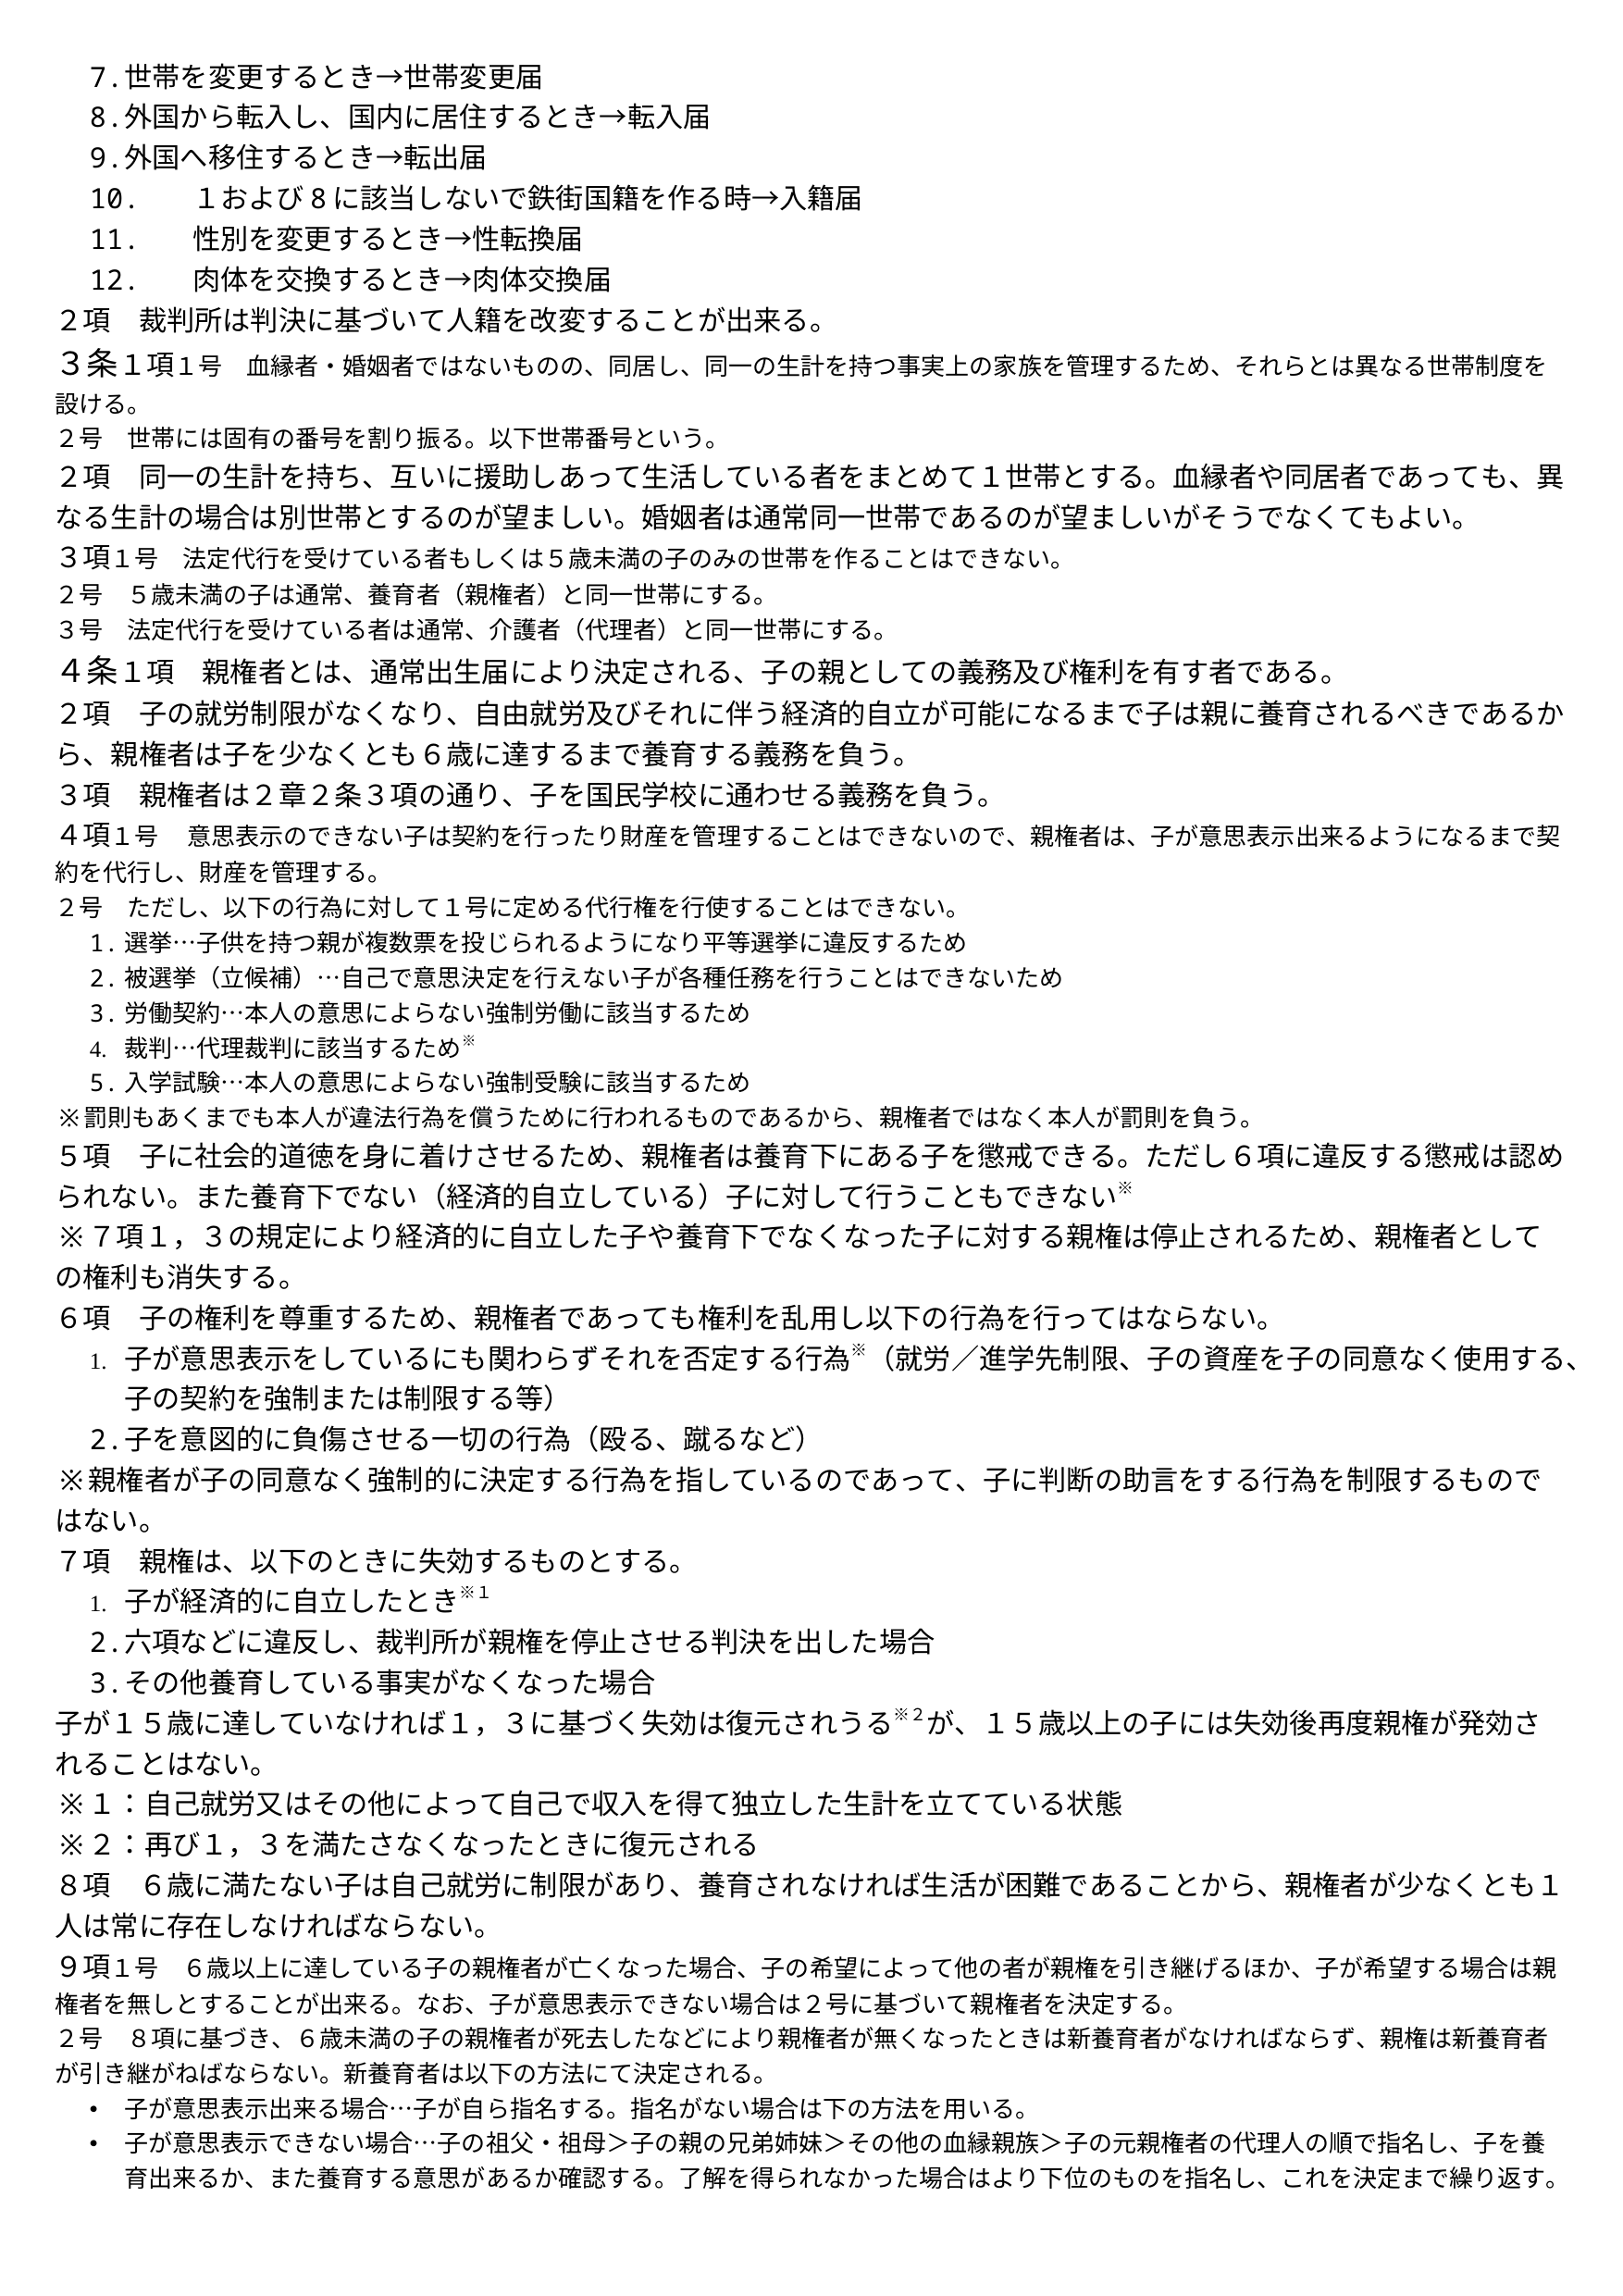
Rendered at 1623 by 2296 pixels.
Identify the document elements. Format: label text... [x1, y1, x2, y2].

text ※２：再び１，３を満たさなくなったときに復元される [55, 1823, 1568, 1863]
text ２号 ５歳未満の子は通常、養育者（親権者）と同一世帯にする。 [55, 576, 1568, 611]
list 外国へ移住するとき→転出届 [90, 136, 1568, 177]
text ４項１号 意思表示のできない子は契約を行ったり財産を管理することはできないので、親権者は、子が意思表示出来るようになるまで契約を代行し、財産を管理する。 [55, 813, 1568, 888]
text ６項 子の権利を尊重するため、親権者であっても権利を乱用し以下の行為を行ってはならない。 [55, 1296, 1568, 1336]
text ９項１号 ６歳以上に達している子の親権者が亡くなった場合、子の希望によって他の者が親権を引き継げるほか、子が希望する場合は親権者を無しとすることが出来る。なお、子が意思表示できない場合は２号に基づいて親権者を決定する。 [55, 1944, 1568, 2019]
text ※１：自己就労又はその他によって自己で収入を得て独立した生計を立てている状態 [55, 1782, 1568, 1823]
text ３条１項１号 血縁者・婚姻者ではないものの、同居し、同一の生計を持つ事実上の家族を管理するため、それらとは異なる世帯制度を設ける。 [55, 339, 1568, 419]
text ３項１号 法定代行を受けている者もしくは５歳未満の子のみの世帯を作ることはできない。 [55, 536, 1568, 576]
list 労働契約…本人の意思によらない強制労働に該当するため [90, 994, 1568, 1029]
list その他養育している事実がなくなった場合 [90, 1660, 1568, 1701]
list 子が意思表示できない場合…子の祖父・祖母＞子の親の兄弟姉妹＞その他の血縁親族＞子の元親権者の代理人の順で指名し、子を養育出来るか、また養育する意思があるか確認する。了解を得られなかった場合はより下位のものを指名し、これを決定まで繰り返す。 [90, 2125, 1568, 2194]
list 子が意思表示出来る場合…子が自ら指名する。指名がない場合は下の方法を用いる。 [90, 2090, 1568, 2125]
text ２号 世帯には固有の番号を割り振る。以下世帯番号という。 [55, 419, 1568, 454]
list 入学試験…本人の意思によらない強制受験に該当するため [90, 1063, 1568, 1098]
list 裁判…代理裁判に該当するため※ [90, 1029, 1568, 1063]
text ※罰則もあくまでも本人が違法行為を償うために行われるものであるから、親権者ではなく本人が罰則を負う。 [55, 1098, 1568, 1134]
list 被選挙（立候補）…自己で意思決定を行えない子が各種任務を行うことはできないため [90, 959, 1568, 994]
text 子が１５歳に達していなければ１，３に基づく失効は復元されうる※２が、１５歳以上の子には失効後再度親権が発効されることはない。 [55, 1701, 1568, 1782]
text ２項 裁判所は判決に基づいて人籍を改変することが出来る。 [55, 298, 1568, 339]
list 子が意思表示をしているにも関わらずそれを否定する行為※（就労／進学先制限、子の資産を子の同意なく使用する、子の契約を強制または制限する等） [90, 1336, 1568, 1418]
text ３号 法定代行を受けている者は通常、介護者（代理者）と同一世帯にする。 [55, 611, 1568, 646]
list 子が経済的に自立したとき※１ [90, 1580, 1568, 1620]
list 世帯を変更するとき→世帯変更届 [90, 55, 1568, 95]
text ８項 ６歳に満たない子は自己就労に制限があり、養育されなければ生活が困難であることから、親権者が少なくとも１人は常に存在しなければならない。 [55, 1863, 1568, 1944]
list 選挙…子供を持つ親が複数票を投じられるようになり平等選挙に違反するため [90, 924, 1568, 959]
list 性別を変更するとき→性転換届 [90, 217, 1568, 257]
text ７項 親権は、以下のときに失効するものとする。 [55, 1539, 1568, 1580]
text ２項 子の就労制限がなくなり、自由就労及びそれに伴う経済的自立が可能になるまで子は親に養育されるべきであるから、親権者は子を少なくとも６歳に達するまで養育する義務を負う。 [55, 692, 1568, 773]
list 六項などに違反し、裁判所が親権を停止させる判決を出した場合 [90, 1620, 1568, 1660]
text ２項 同一の生計を持ち、互いに援助しあって生活している者をまとめて１世帯とする。血縁者や同居者であっても、異なる生計の場合は別世帯とするのが望ましい。婚姻者は通常同一世帯であるのが望ましいがそうでなくてもよい。 [55, 454, 1568, 536]
text ２号 ただし、以下の行為に対して１号に定める代行権を行使することはできない。 [55, 888, 1568, 924]
list １および8に該当しないで鉄街国籍を作る時→入籍届 [90, 177, 1568, 217]
list 外国から転入し、国内に居住するとき→転入届 [90, 95, 1568, 136]
text ※７項１，３の規定により経済的に自立した子や養育下でなくなった子に対する親権は停止されるため、親権者としての権利も消失する。 [55, 1215, 1568, 1296]
text ５項 子に社会的道徳を身に着けさせるため、親権者は養育下にある子を懲戒できる。ただし６項に違反する懲戒は認められない。また養育下でない（経済的自立している）子に対して行うこともできない※ [55, 1134, 1568, 1215]
text ３項 親権者は２章２条３項の通り、子を国民学校に通わせる義務を負う。 [55, 773, 1568, 813]
list 肉体を交換するとき→肉体交換届 [90, 257, 1568, 298]
text ４条１項 親権者とは、通常出生届により決定される、子の親としての義務及び権利を有す者である。 [55, 646, 1568, 692]
text ※親権者が子の同意なく強制的に決定する行為を指しているのであって、子に判断の助言をする行為を制限するものではない。 [55, 1458, 1568, 1539]
text ２号 ８項に基づき、６歳未満の子の親権者が死去したなどにより親権者が無くなったときは新養育者がなければならず、親権は新養育者が引き継がねばならない。新養育者は以下の方法にて決定される。 [55, 2019, 1568, 2090]
list 子を意図的に負傷させる一切の行為（殴る、蹴るなど） [90, 1418, 1568, 1458]
